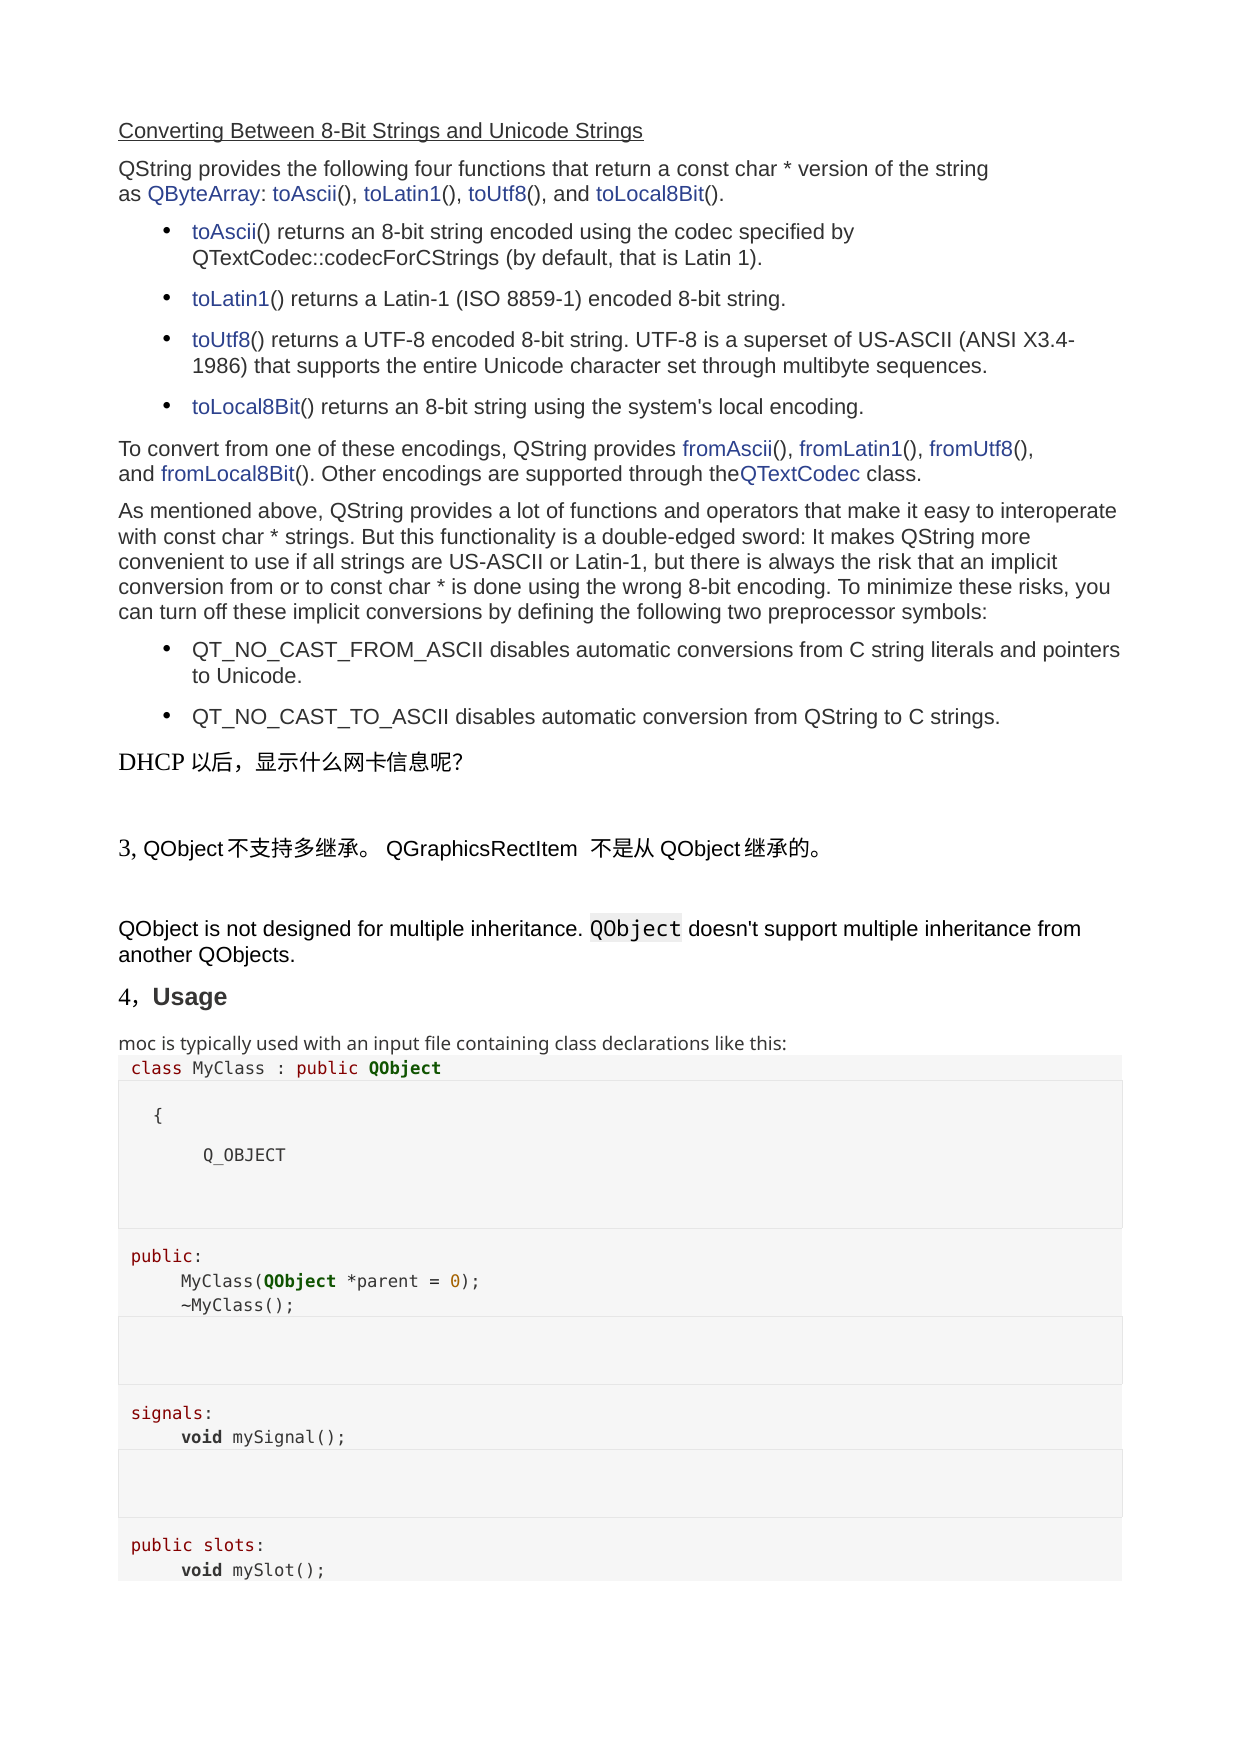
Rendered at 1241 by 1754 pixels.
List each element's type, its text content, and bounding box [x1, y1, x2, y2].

text DHCP以后，显示什么网卡信息呢？ [118, 745, 1122, 777]
text MyClass(QObject *parent = 0); [118, 1268, 1122, 1292]
text void mySlot(); [118, 1557, 1122, 1581]
text { [119, 1081, 1122, 1119]
text 3, QObject不支持多继承。 QGraphicsRectItem 不是从QObject继承的。 [118, 831, 1122, 862]
list QT_NO_CAST_FROM_ASCII disables automatic conversions from C string literals and pointers to Unicode. [162, 637, 1122, 688]
text 4，Usage [118, 980, 1122, 1012]
text To convert from one of these encodings, QString provides fromAscii(), fromLatin1(), fromUtf8(), and fromLocal8Bit(). Other encodings are supported through theQTextCodec class. [118, 435, 1122, 486]
list toUtf8() returns a UTF-8 encoded 8-bit string. UTF-8 is a superset of US-ASCII (ANSI X3.4-1986) that supports the entire Unicode character set through multibyte sequences. [162, 327, 1122, 378]
list QT_NO_CAST_TO_ASCII disables automatic conversion from QString to C strings. [162, 704, 1122, 729]
text As mentioned above, QString provides a lot of functions and operators that make it easy to interoperate with const char * strings. But this functionality is a double-edged sword: It makes QString more convenient to use if all strings are US-ASCII or Latin-1, but there is always the risk that an implicit conversion from or to const char * is done using the wrong 8-bit encoding. To minimize these risks, you can turn off these implicit conversions by defining the following two preprocessor symbols: [118, 498, 1122, 624]
text public: [118, 1243, 1122, 1268]
list toLatin1() returns a Latin-1 (ISO 8859-1) encoded 8-bit string. [162, 286, 1122, 311]
text Q_OBJECT [119, 1119, 1122, 1159]
list toAscii() returns an 8-bit string encoded using the codec specified by QTextCodec::codecForCStrings (by default, that is Latin 1). [162, 219, 1122, 270]
text moc is typically used with an input file containing class declarations like this: [118, 1024, 1122, 1055]
text QString provides the following four functions that return a const char * version of the string as QByteArray: toAscii(), toLatin1(), toUtf8(), and toLocal8Bit(). [118, 156, 1122, 206]
text QObject is not designed for multiple inheritance. QObject doesn't support multiple inheritance from another QObjects. [118, 912, 1122, 967]
list toLocal8Bit() returns an 8-bit string using the system's local encoding. [162, 394, 1122, 420]
subtitle Converting Between 8-Bit Strings and Unicode Strings [118, 118, 1122, 143]
text public slots: [118, 1532, 1122, 1557]
text ~MyClass(); [118, 1292, 1122, 1316]
text class MyClass : public QObject [118, 1055, 1122, 1080]
text signals: [118, 1400, 1122, 1424]
text void mySignal(); [118, 1424, 1122, 1448]
